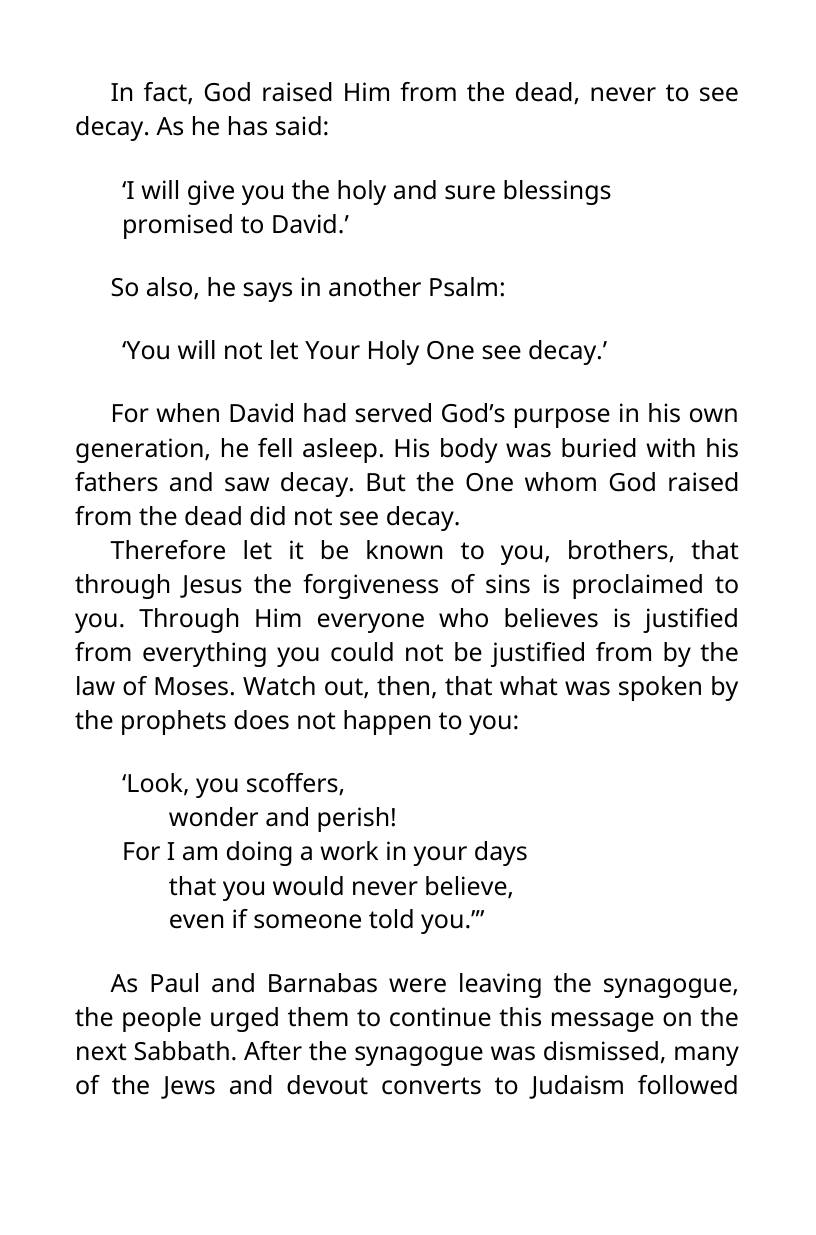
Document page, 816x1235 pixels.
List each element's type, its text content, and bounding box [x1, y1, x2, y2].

text ‘You will not let Your Holy One see decay.’ [122, 333, 693, 367]
text In fact, God raised Him from the dead, never to see decay. As he has said: [75, 75, 740, 143]
text For I am doing a work in your days [122, 834, 740, 868]
text wonder and perish! [169, 800, 740, 834]
text ‘Look, you scoffers, [122, 766, 693, 800]
text Therefore let it be known to you, brothers, that through Jesus the forgiveness of sins is proclaimed to you. Through Him everyone who believes is justified from everything you could not be justified from by the law of Moses. Watch out, then, that what was spoken by the prophets does not happen to you: [75, 532, 740, 737]
text ‘I will give you the holy and sure blessings promised to David.’ [122, 172, 693, 240]
text As Paul and Barnabas were leaving the synagogue, the people urged them to continue this message on the next Sabbath. After the synagogue was dismissed, many of the Jews and devout converts to Judaism followed [75, 966, 740, 1102]
text So also, he says in another Psalm: [75, 269, 740, 304]
text For when David had served God’s purpose in his own generation, he fell asleep. His body was buried with his fathers and saw decay. But the One whom God raised from the dead did not see decay. [75, 396, 740, 532]
text even if someone told you.’” [169, 902, 740, 936]
text that you would never believe, [169, 868, 740, 902]
